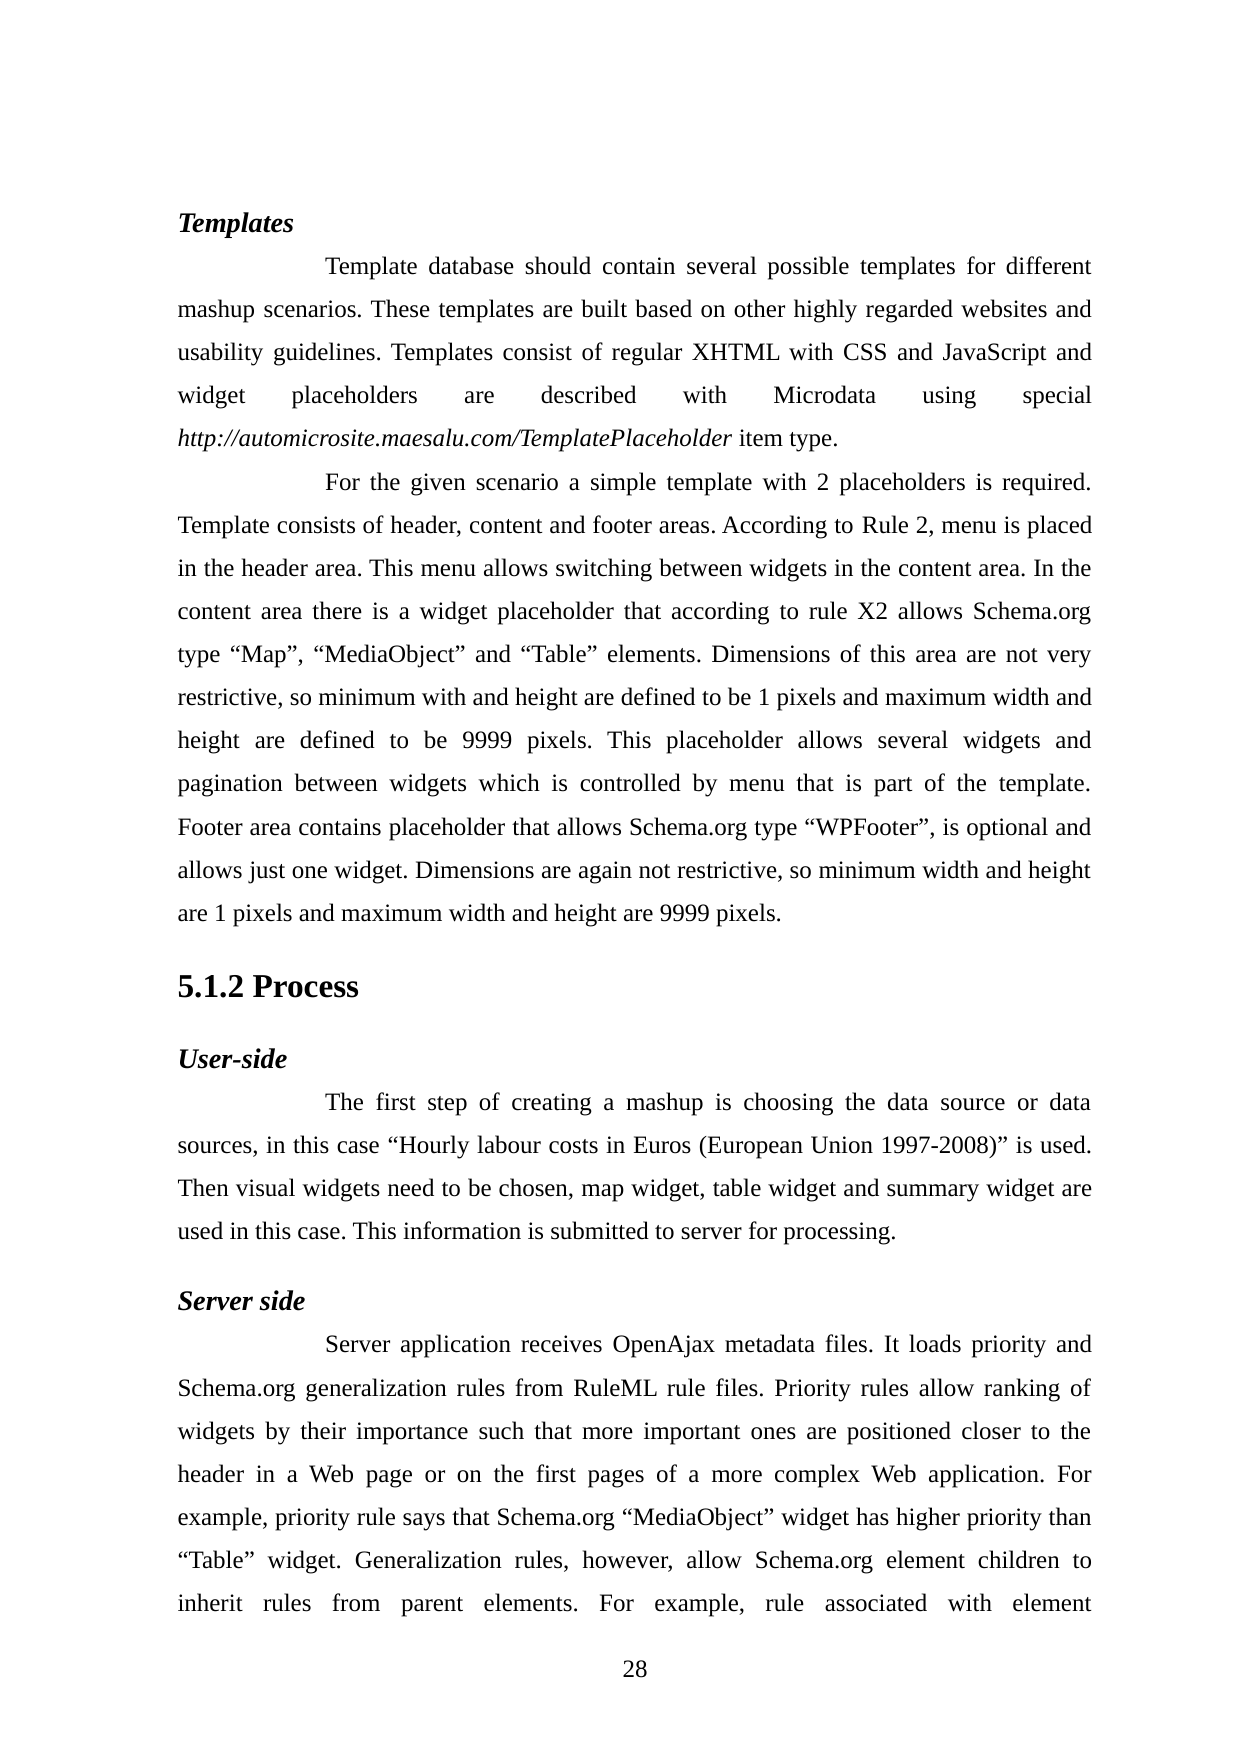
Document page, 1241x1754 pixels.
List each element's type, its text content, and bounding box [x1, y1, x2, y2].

text Server application receives OpenAjax metadata files. It loads priority and Schema.org generalization rules from RuleML rule files. Priority rules allow ranking of widgets by their importance such that more important ones are positioned closer to the header in a Web page or on the first pages of a more complex Web application. For example, priority rule says that Schema.org “MediaObject” widget has higher priority than “Table” widget. Generalization rules, however, allow Schema.org element children to inherit rules from parent elements. For example, rule associated with element [177, 1329, 1093, 1617]
text Template database should contain several possible templates for different mashup scenarios. These templates are built based on other highly regarded websites and usability guidelines. Templates consist of regular XHTML with CSS and JavaScript and widget placeholders are described with Microdata using special http://automicrosite.maesalu.com/TemplatePlaceholder item type. [177, 251, 1093, 452]
subtitle Server side [177, 1284, 1093, 1317]
subtitle User-side [177, 1042, 1093, 1074]
subtitle Templates [177, 206, 1093, 238]
subtitle Process [177, 966, 1093, 1004]
text The first step of creating a mashup is choosing the data source or data sources, in this case “Hourly labour costs in Euros (European Union 1997-2008)” is used. Then visual widgets need to be chosen, map widget, table widget and summary widget are used in this case. This information is submitted to server for processing. [177, 1087, 1093, 1245]
text For the given scenario a simple template with 2 placeholders is required. Template consists of header, content and footer areas. According to Rule 2, menu is placed in the header area. This menu allows switching between widgets in the content area. In the content area there is a widget placeholder that according to rule X2 allows Schema.org type “Map”, “MediaObject” and “Table” elements. Dimensions of this area are not very restrictive, so minimum with and height are defined to be 1 pixels and maximum width and height are defined to be 9999 pixels. This placeholder allows several widgets and pagination between widgets which is controlled by menu that is part of the template. Footer area contains placeholder that allows Schema.org type “WPFooter”, is optional and allows just one widget. Dimensions are again not restrictive, so minimum width and height are 1 pixels and maximum width and height are 9999 pixels. [177, 467, 1093, 927]
